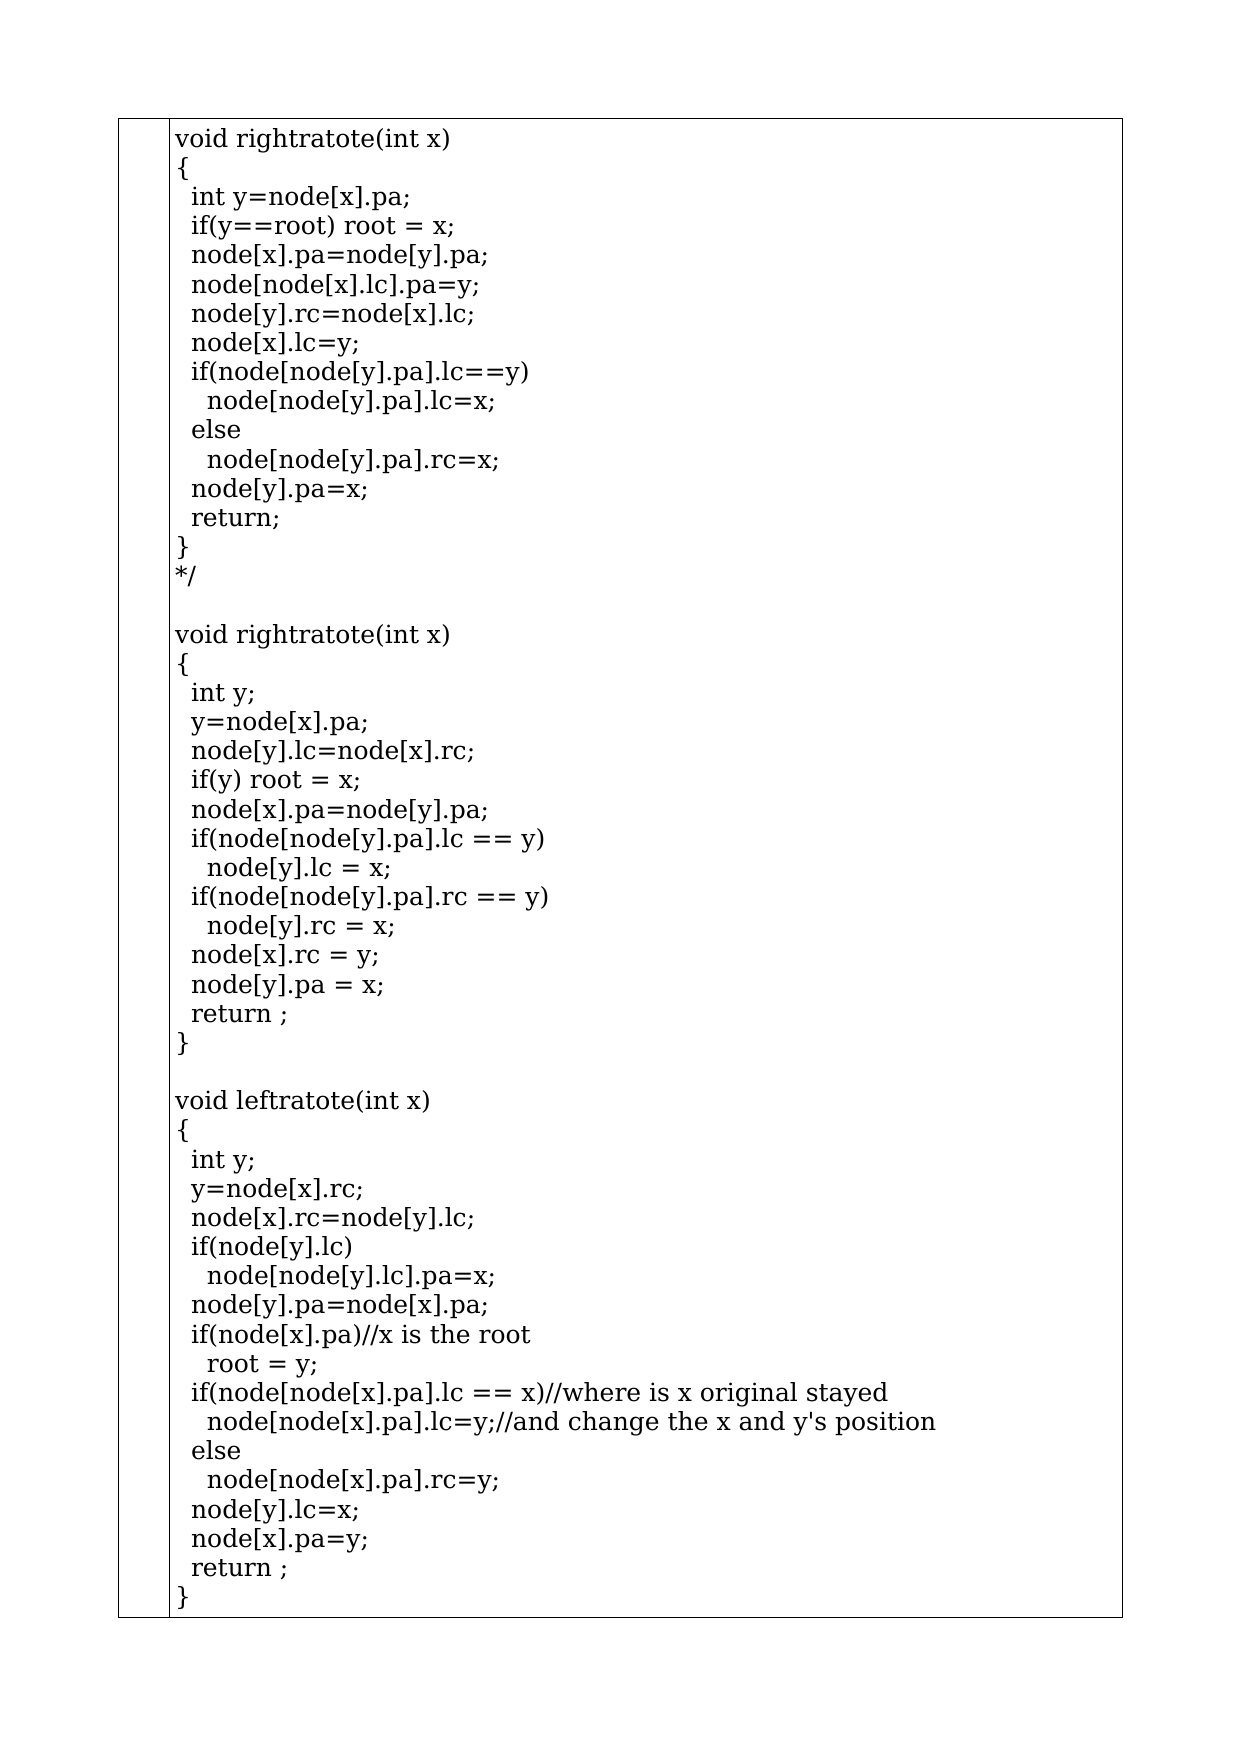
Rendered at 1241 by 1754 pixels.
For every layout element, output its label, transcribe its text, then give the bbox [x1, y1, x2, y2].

table_header void rightratote(int x) { int y=node[x].pa; if(y==root) root = x; node[x].pa=node[y].pa; node[node[x].lc].pa=y; node[y].rc=node[x].lc; node[x].lc=y; if(node[node[y].pa].lc==y) node[node[y].pa].lc=x; else node[node[y].pa].rc=x; node[y].pa=x; return; } */ void rightratote(int x) { int y; y=node[x].pa; node[y].lc=node[x].rc; if(y) root = x; node[x].pa=node[y].pa; if(node[node[y].pa].lc == y) node[y].lc = x; if(node[node[y].pa].rc == y) node[y].rc = x; node[x].rc = y; node[y].pa = x; return ; } void leftratote(int x) { int y; y=node[x].rc; node[x].rc=node[y].lc; if(node[y].lc) node[node[y].lc].pa=x; node[y].pa=node[x].pa; if(node[x].pa)//x is the root root = y; if(node[node[x].pa].lc == x)//where is x original stayed node[node[x].pa].lc=y;//and change the x and y's position else node[node[x].pa].rc=y; node[y].lc=x; node[x].pa=y; return ; } [170, 119, 1122, 1617]
table_header [119, 119, 169, 1617]
